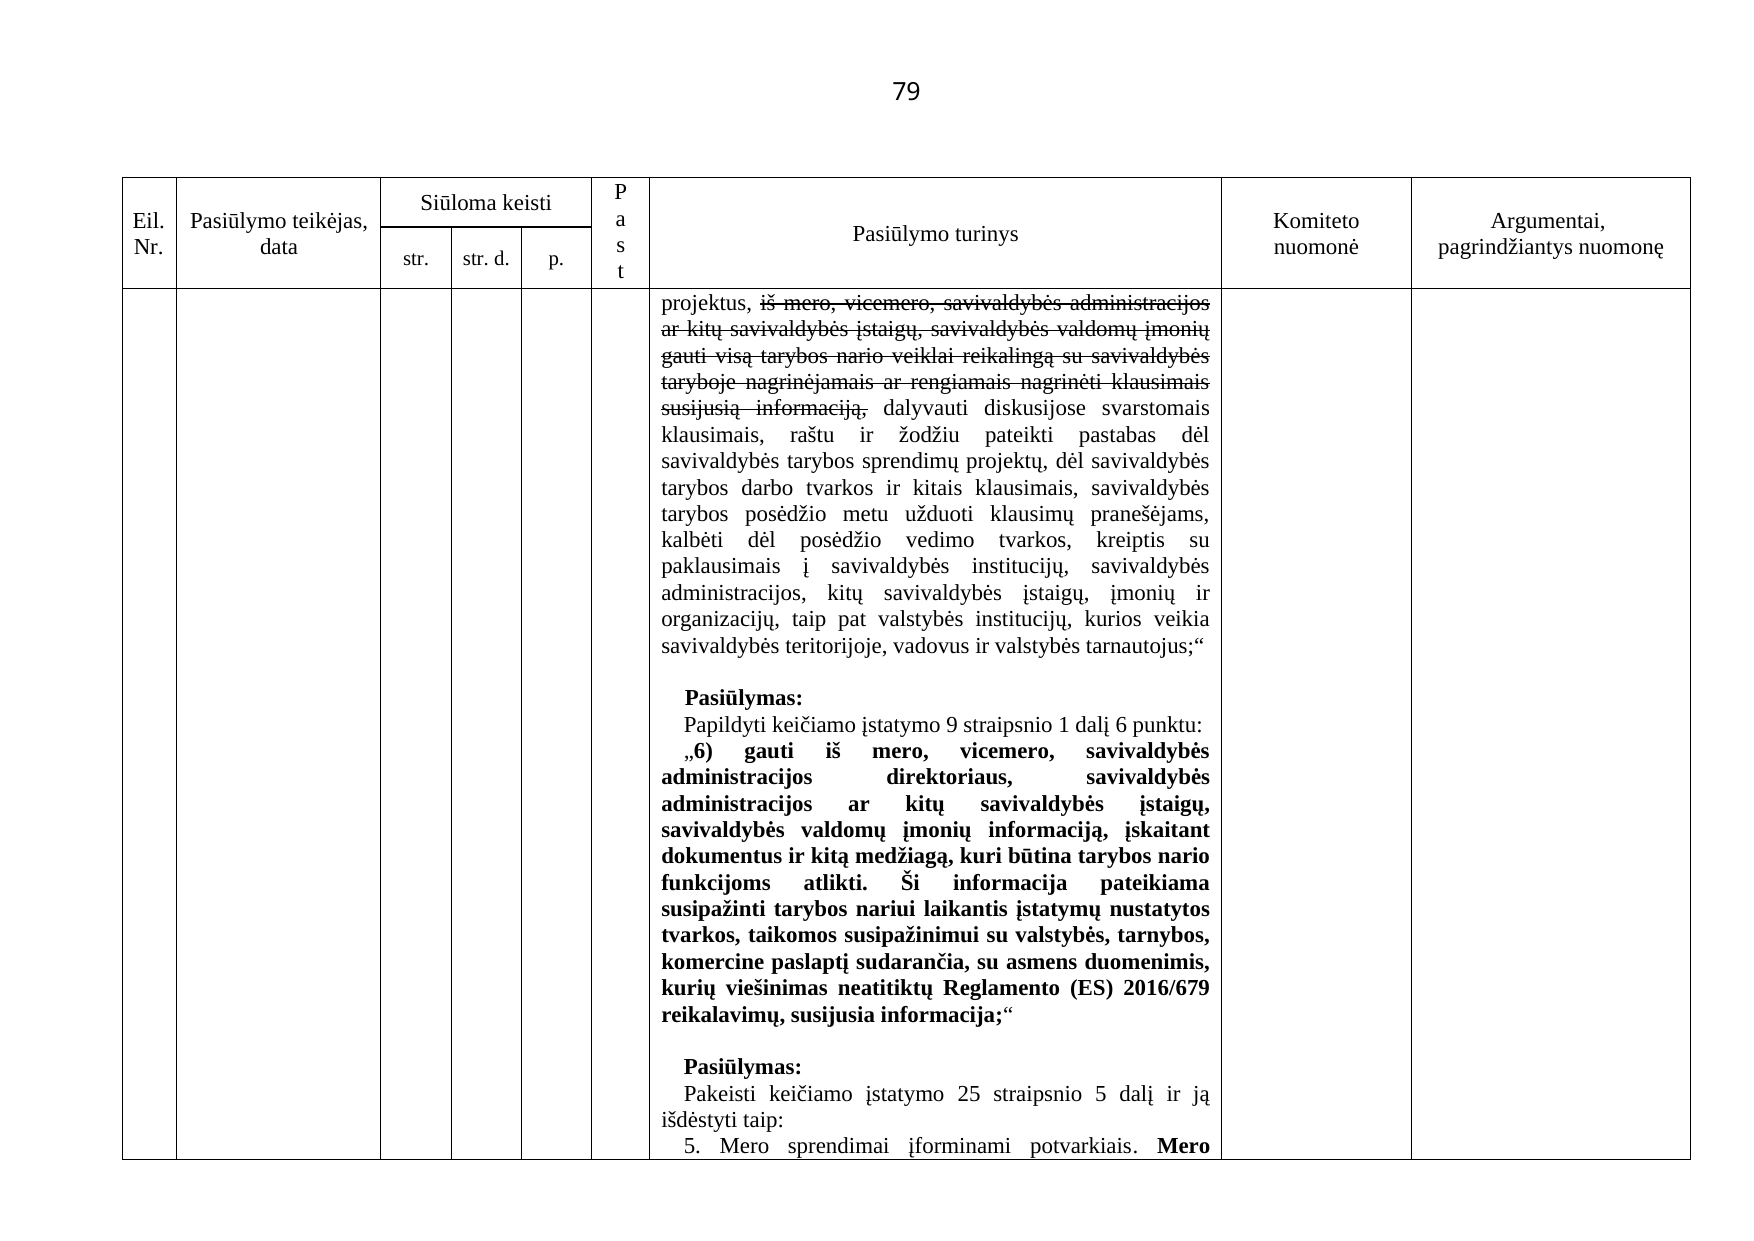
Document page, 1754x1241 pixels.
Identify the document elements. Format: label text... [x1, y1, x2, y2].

table_cell p. [522, 228, 591, 288]
table_header Eil. Nr. [123, 178, 176, 288]
table_header Siūloma keisti [381, 178, 591, 226]
table_cell projektus, iš mero, vicemero, savivaldybės administracijos ar kitų savivaldybės įstaigų, savivaldybės valdomų įmonių gauti visą tarybos nario veiklai reikalingą su savivaldybės taryboje nagrinėjamais ar rengiamais nagrinėti klausimais susijusią informaciją, dalyvauti diskusijose svarstomais klausimais, raštu ir žodžiu pateikti pastabas dėl savivaldybės tarybos sprendimų projektų, dėl savivaldybės tarybos darbo tvarkos ir kitais klausimais, savivaldybės tarybos posėdžio metu užduoti klausimų pranešėjams, kalbėti dėl posėdžio vedimo tvarkos, kreiptis su paklausimais į savivaldybės institucijų, savivaldybės administracijos, kitų savivaldybės įstaigų, įmonių ir organizacijų, taip pat valstybės institucijų, kurios veikia savivaldybės teritorijoje, vadovus ir valstybės tarnautojus;“ Pasiūlymas: Papildyti keičiamo įstatymo 9 straipsnio 1 dalį 6 punktu: „6) gauti iš mero, vicemero, savivaldybės administracijos direktoriaus, savivaldybės administracijos ar kitų savivaldybės įstaigų, savivaldybės valdomų įmonių informaciją, įskaitant dokumentus ir kitą medžiagą, kuri būtina tarybos nario funkcijoms atlikti. Ši informacija pateikiama susipažinti tarybos nariui laikantis įstatymų nustatytos tvarkos, taikomos susipažinimui su valstybės, tarnybos, komercine paslaptį sudarančia, su asmens duomenimis, kurių viešinimas neatitiktų Reglamento (ES) 2016/679 reikalavimų, susijusia informacija;“ Pasiūlymas: Pakeisti keičiamo įstatymo 25 straipsnio 5 dalį ir ją išdėstyti taip: 5. Mero sprendimai įforminami potvarkiais. Mero [650, 289, 1221, 1159]
table_cell str. d. [452, 228, 521, 288]
table_header Pasiūlymo teikėjas, data [177, 178, 380, 288]
table_cell [522, 289, 591, 1159]
table_header Pasiūlymo turinys [650, 178, 1221, 288]
table_cell [1222, 289, 1411, 1159]
table_header Argumentai, pagrindžiantys nuomonę [1412, 178, 1690, 288]
table_header Komiteto nuomonė [1222, 178, 1411, 288]
table_cell [1412, 289, 1690, 1159]
table_header Pastabos [592, 178, 649, 288]
table_cell [452, 289, 521, 1159]
table_cell [177, 289, 380, 1159]
table_cell [381, 289, 451, 1159]
table_cell [123, 289, 176, 1159]
table_cell [592, 289, 649, 1159]
table_cell str. [381, 228, 451, 288]
